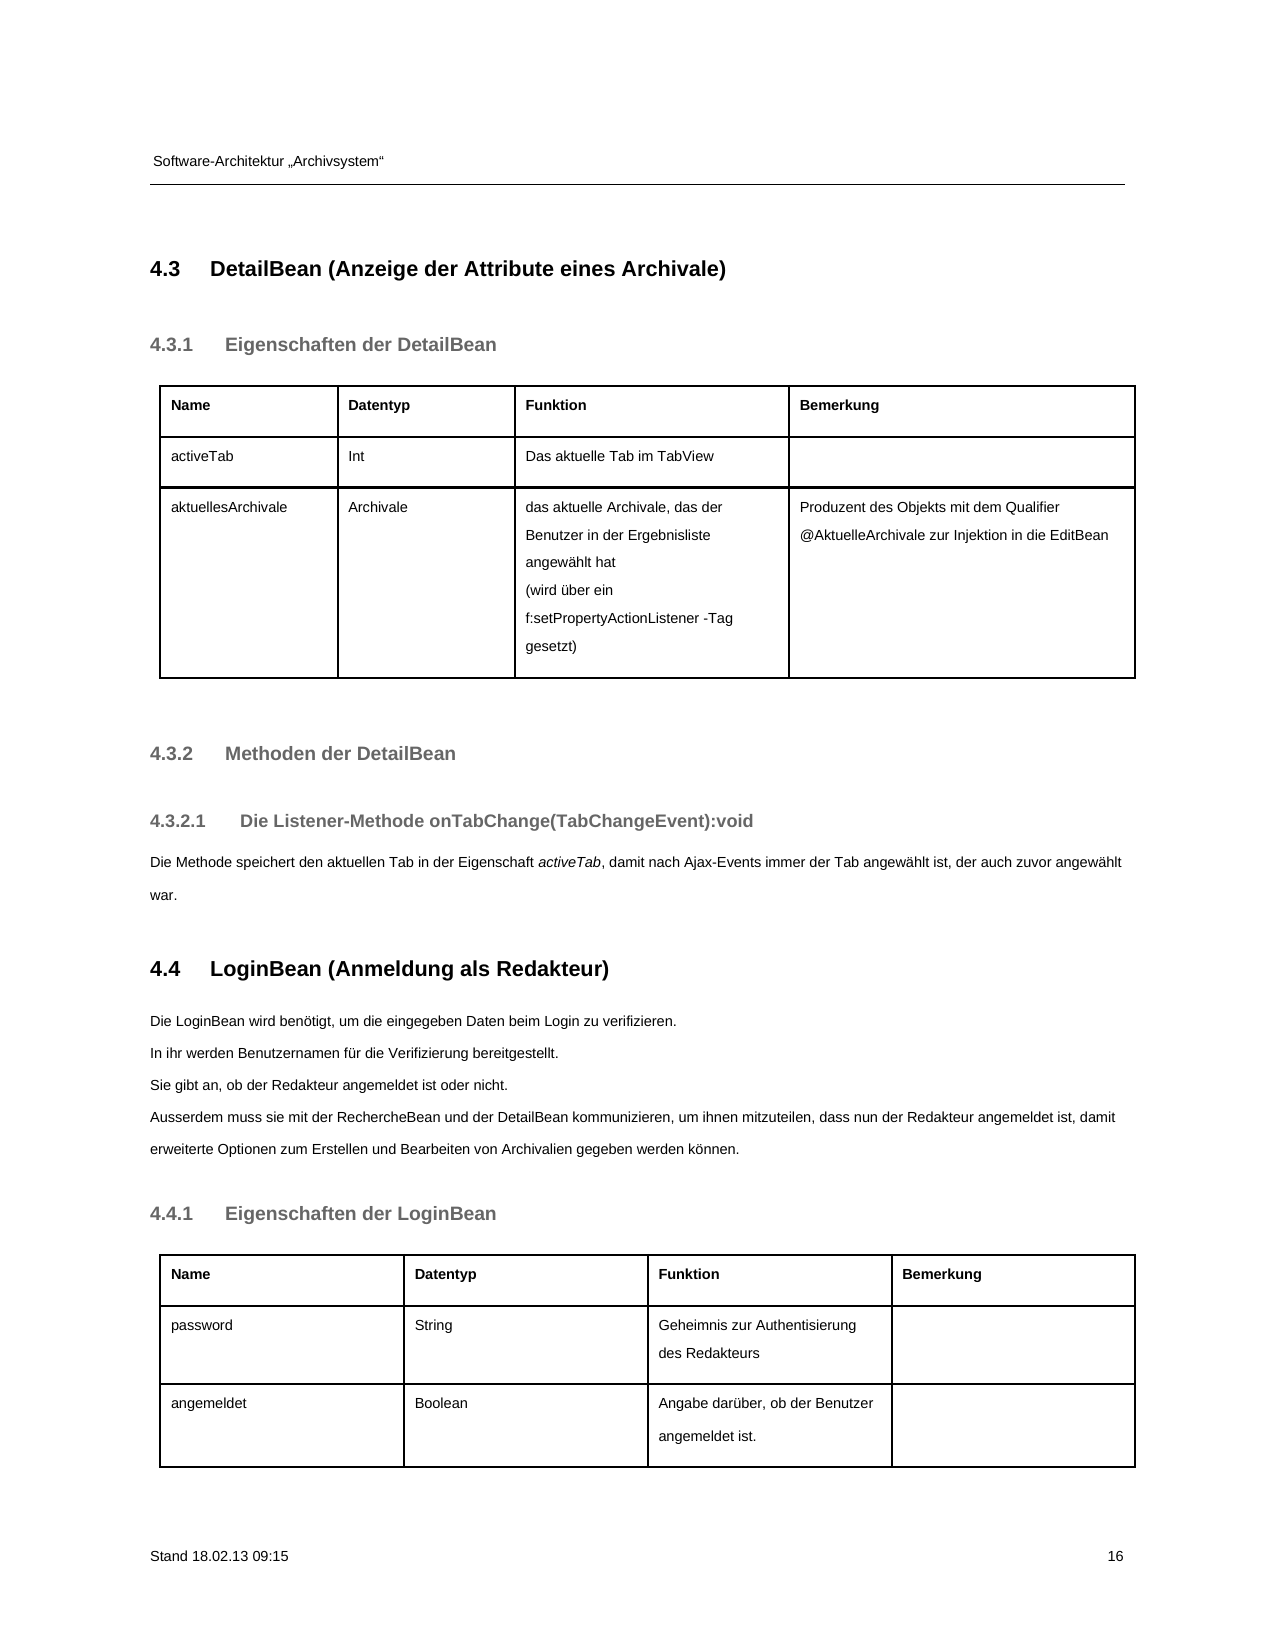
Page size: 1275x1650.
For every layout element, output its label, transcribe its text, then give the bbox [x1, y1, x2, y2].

subtitle DetailBean (Anzeige der Attribute eines Archivale) [150, 256, 1125, 298]
text Die Methode speichert den aktuellen Tab in der Eigenschaft activeTab, damit nach Ajax-Events immer der Tab angewählt ist, der auch zuvor angewählt war. [150, 855, 1125, 915]
table_cell activeTab [161, 438, 337, 486]
table_header Funktion [516, 387, 788, 436]
table_header Datentyp [339, 387, 514, 436]
text In ihr werden Benutzernamen für die Verifizierung bereitgestellt. [150, 1045, 1125, 1073]
table_header Name [161, 1256, 403, 1304]
table_cell Angabe darüber, ob der Benutzer angemeldet ist. [649, 1385, 891, 1466]
subtitle Eigenschaften der LoginBean [150, 1203, 1125, 1240]
table_cell das aktuelle Archivale, das der Benutzer in der Ergebnisliste angewählt hat (wird über ein f:setPropertyActionListener -Tag gesetzt) [516, 489, 788, 677]
table_cell Das aktuelle Tab im TabView [516, 438, 788, 486]
text Sie gibt an, ob der Redakteur angemeldet ist oder nicht. [150, 1077, 1125, 1105]
subtitle LoginBean (Anmeldung als Redakteur) [150, 957, 1125, 998]
table_cell [893, 1385, 1134, 1466]
subtitle Methoden der DetailBean [150, 743, 1125, 780]
text Ausserdem muss sie mit der RechercheBean und der DetailBean kommunizieren, um ihnen mitzuteilen, dass nun der Redakteur angemeldet ist, damit erweiterte Optionen zum Erstellen und Bearbeiten von Archivalien gegeben werden können. [150, 1109, 1125, 1169]
subtitle Eigenschaften der DetailBean [150, 334, 1125, 371]
table_cell Produzent des Objekts mit dem Qualifier @AktuelleArchivale zur Injektion in die EditBean [790, 489, 1134, 677]
subtitle Die Listener-Methode onTabChange(TabChangeEvent):void [150, 811, 1125, 846]
table_cell Geheimnis zur Authentisierung des Redakteurs [649, 1307, 891, 1383]
table_cell password [161, 1307, 403, 1383]
table_header Name [161, 387, 337, 436]
table_cell Archivale [339, 489, 514, 677]
table_header Bemerkung [893, 1256, 1134, 1304]
table_cell String [405, 1307, 647, 1383]
table_cell Int [339, 438, 514, 486]
table_header Funktion [649, 1256, 891, 1304]
table_cell [893, 1307, 1134, 1383]
table_cell [790, 438, 1134, 486]
table_cell aktuellesArchivale [161, 489, 337, 677]
table_header Datentyp [405, 1256, 647, 1304]
text Die LoginBean wird benötigt, um die eingegeben Daten beim Login zu verifizieren. [150, 1013, 1125, 1041]
table_cell Boolean [405, 1385, 647, 1466]
table_cell angemeldet [161, 1385, 403, 1466]
table_header Bemerkung [790, 387, 1134, 436]
